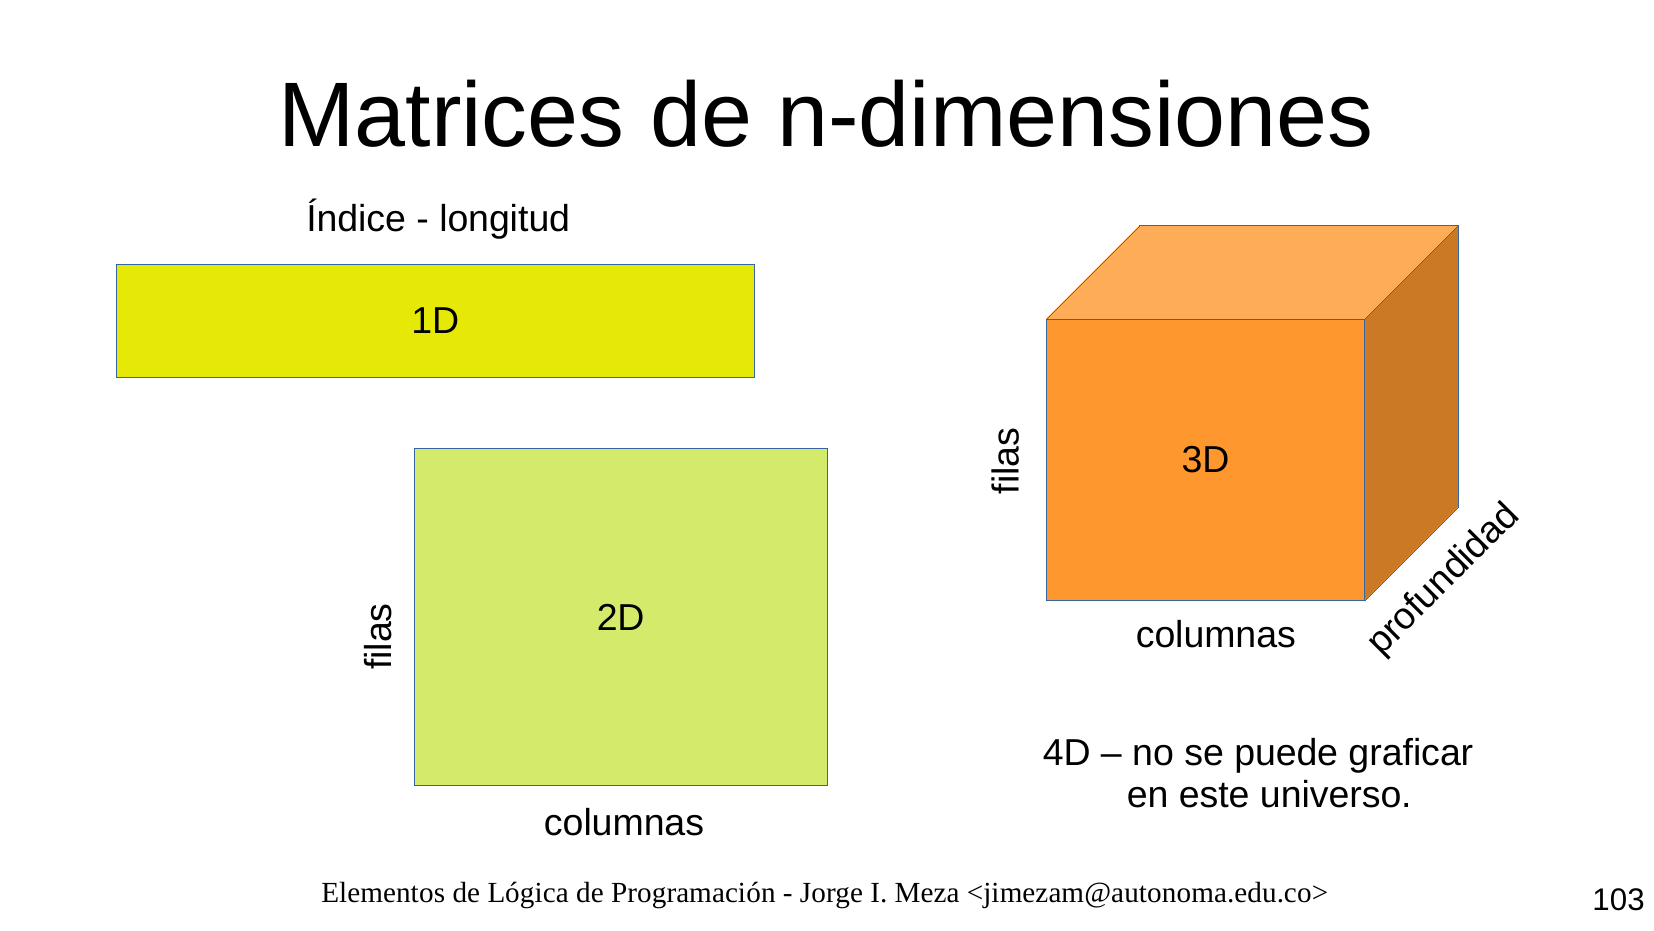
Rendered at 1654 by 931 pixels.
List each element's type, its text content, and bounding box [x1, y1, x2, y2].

text_box filas [349, 588, 407, 685]
text_box 3D [1046, 320, 1364, 601]
text_box 4D – no se puede graficar en este universo. [1028, 724, 1500, 824]
title Matrices de n-dimensiones [82, 37, 1571, 193]
text_box Índice - longitud [291, 189, 586, 247]
text_box filas [977, 412, 1034, 509]
text_box columnas [529, 793, 720, 851]
text_box columnas [1121, 606, 1312, 664]
text_box profundidad [1341, 476, 1543, 679]
text_box 1D [116, 264, 755, 378]
text_box 2D [414, 448, 828, 786]
